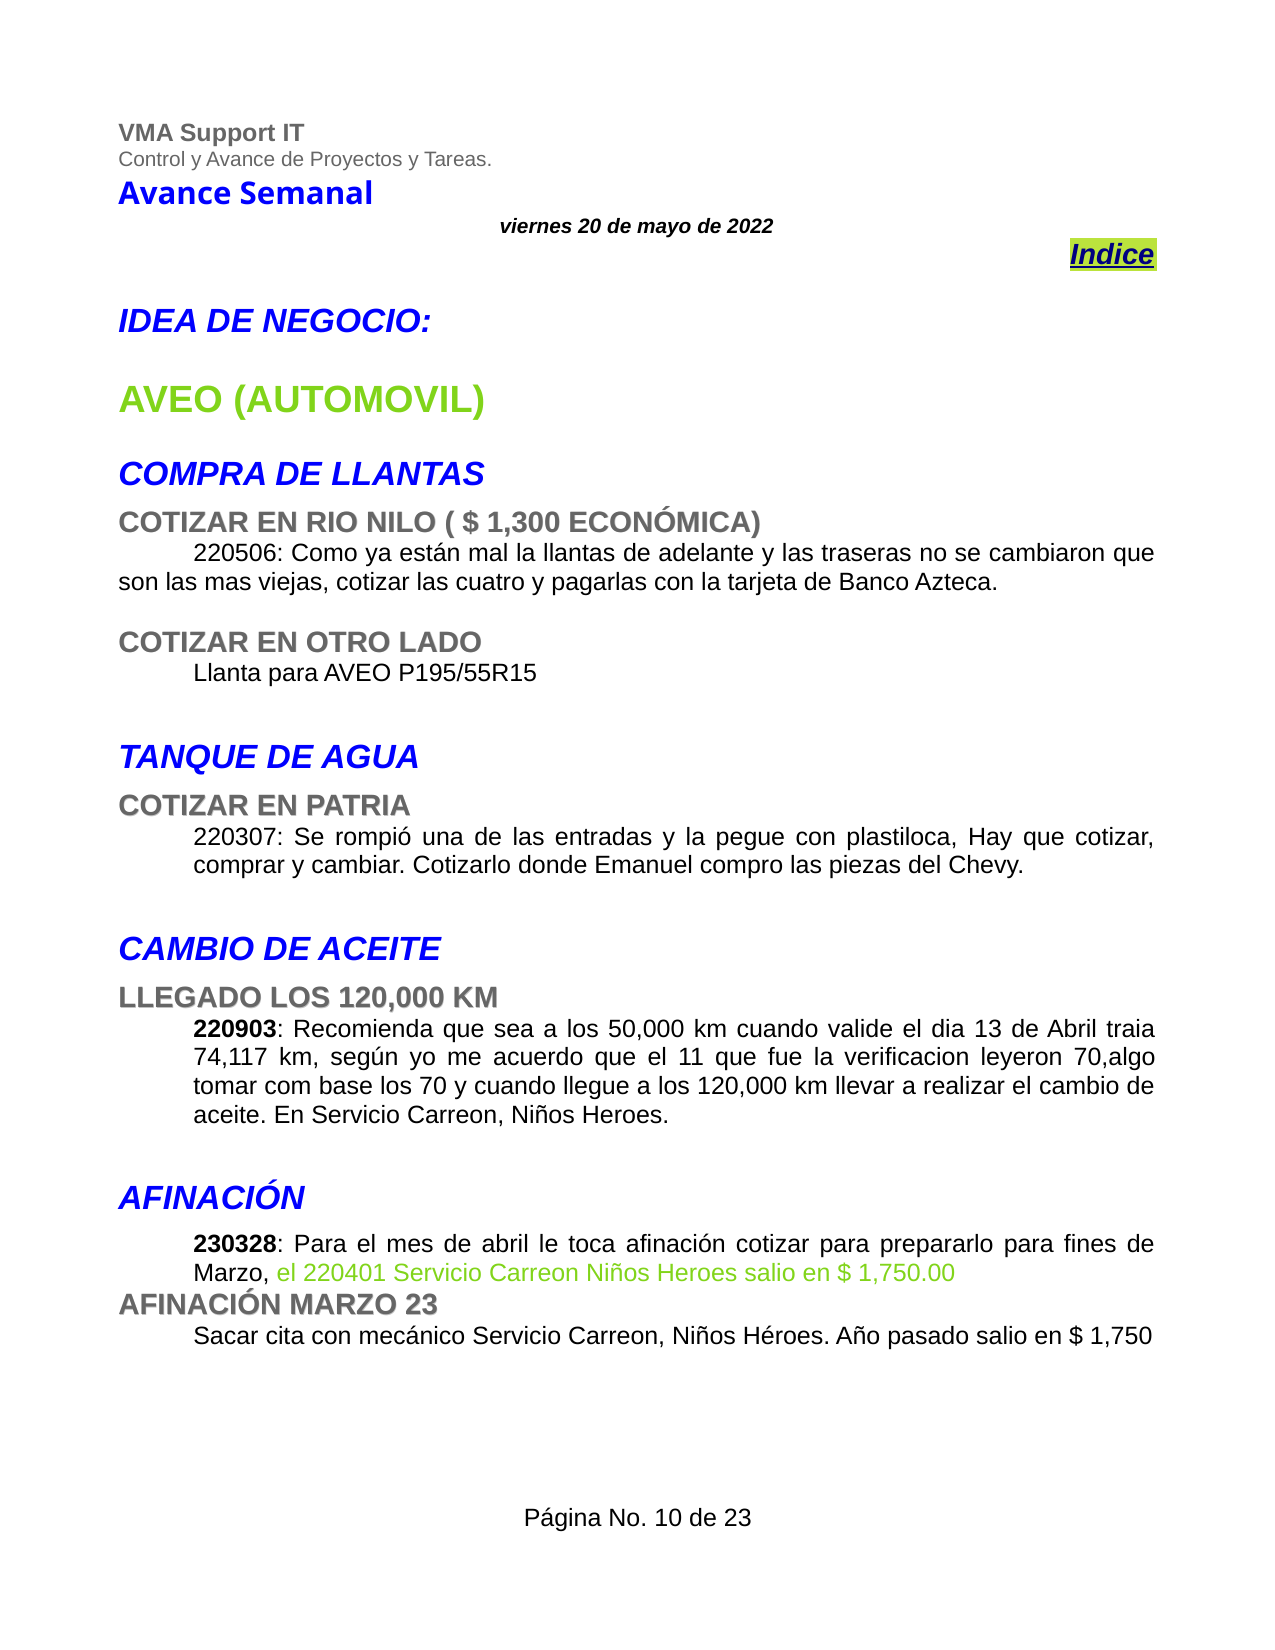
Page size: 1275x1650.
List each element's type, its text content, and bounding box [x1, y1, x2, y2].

subtitle COMPRA DE LLANTAS [118, 453, 1157, 492]
subtitle IDEA DE NEGOCIO: [118, 300, 1157, 339]
subtitle TANQUE DE AGUA [118, 737, 1157, 775]
subtitle AVEO (Automovil) [118, 377, 1157, 420]
text 220506: Como ya están mal la llantas de adelante y las traseras no se cambiaron que son las mas viejas, cotizar las cuatro y pagarlas con la tarjeta de Banco Azteca. [118, 538, 1157, 596]
text 220307: Se rompió una de las entradas y la pegue con plastiloca, Hay que cotizar, comprar y cambiar. Cotizarlo donde Emanuel compro las piezas del Chevy. [193, 822, 1157, 879]
subtitle CAMBIO DE ACEITE [118, 929, 1157, 967]
text 220903: Recomienda que sea a los 50,000 km cuando valide el dia 13 de Abril traia 74,117 km, según yo me acuerdo que el 11 que fue la verificacion leyeron 70,algo tomar com base los 70 y cuando llegue a los 120,000 km llevar a realizar el cambio de aceite. En Servicio Carreon, Niños Heroes. [193, 1014, 1157, 1129]
subtitle COTIZAR EN OTRO LADO [118, 625, 1157, 658]
subtitle COTIZAR EN PATRIA [118, 788, 1157, 822]
text Sacar cita con mecánico Servicio Carreon, Niños Héroes. Año pasado salio en $ 1,750 [118, 1321, 1157, 1349]
subtitle AFINACIÓN MARZO 23 [118, 1287, 1157, 1321]
text 230328: Para el mes de abril le toca afinación cotizar para prepararlo para fines de Marzo, el 220401 Servicio Carreon Niños Heroes salio en $ 1,750.00 [193, 1229, 1157, 1287]
subtitle AFINACIÓN [118, 1178, 1157, 1217]
subtitle LLEGADO LOS 120,000 KM [118, 980, 1157, 1014]
subtitle COTIZAR EN RIO NILO ( $ 1,300 económica) [118, 505, 1157, 538]
text Llanta para AVEO P195/55R15 [118, 658, 1157, 687]
